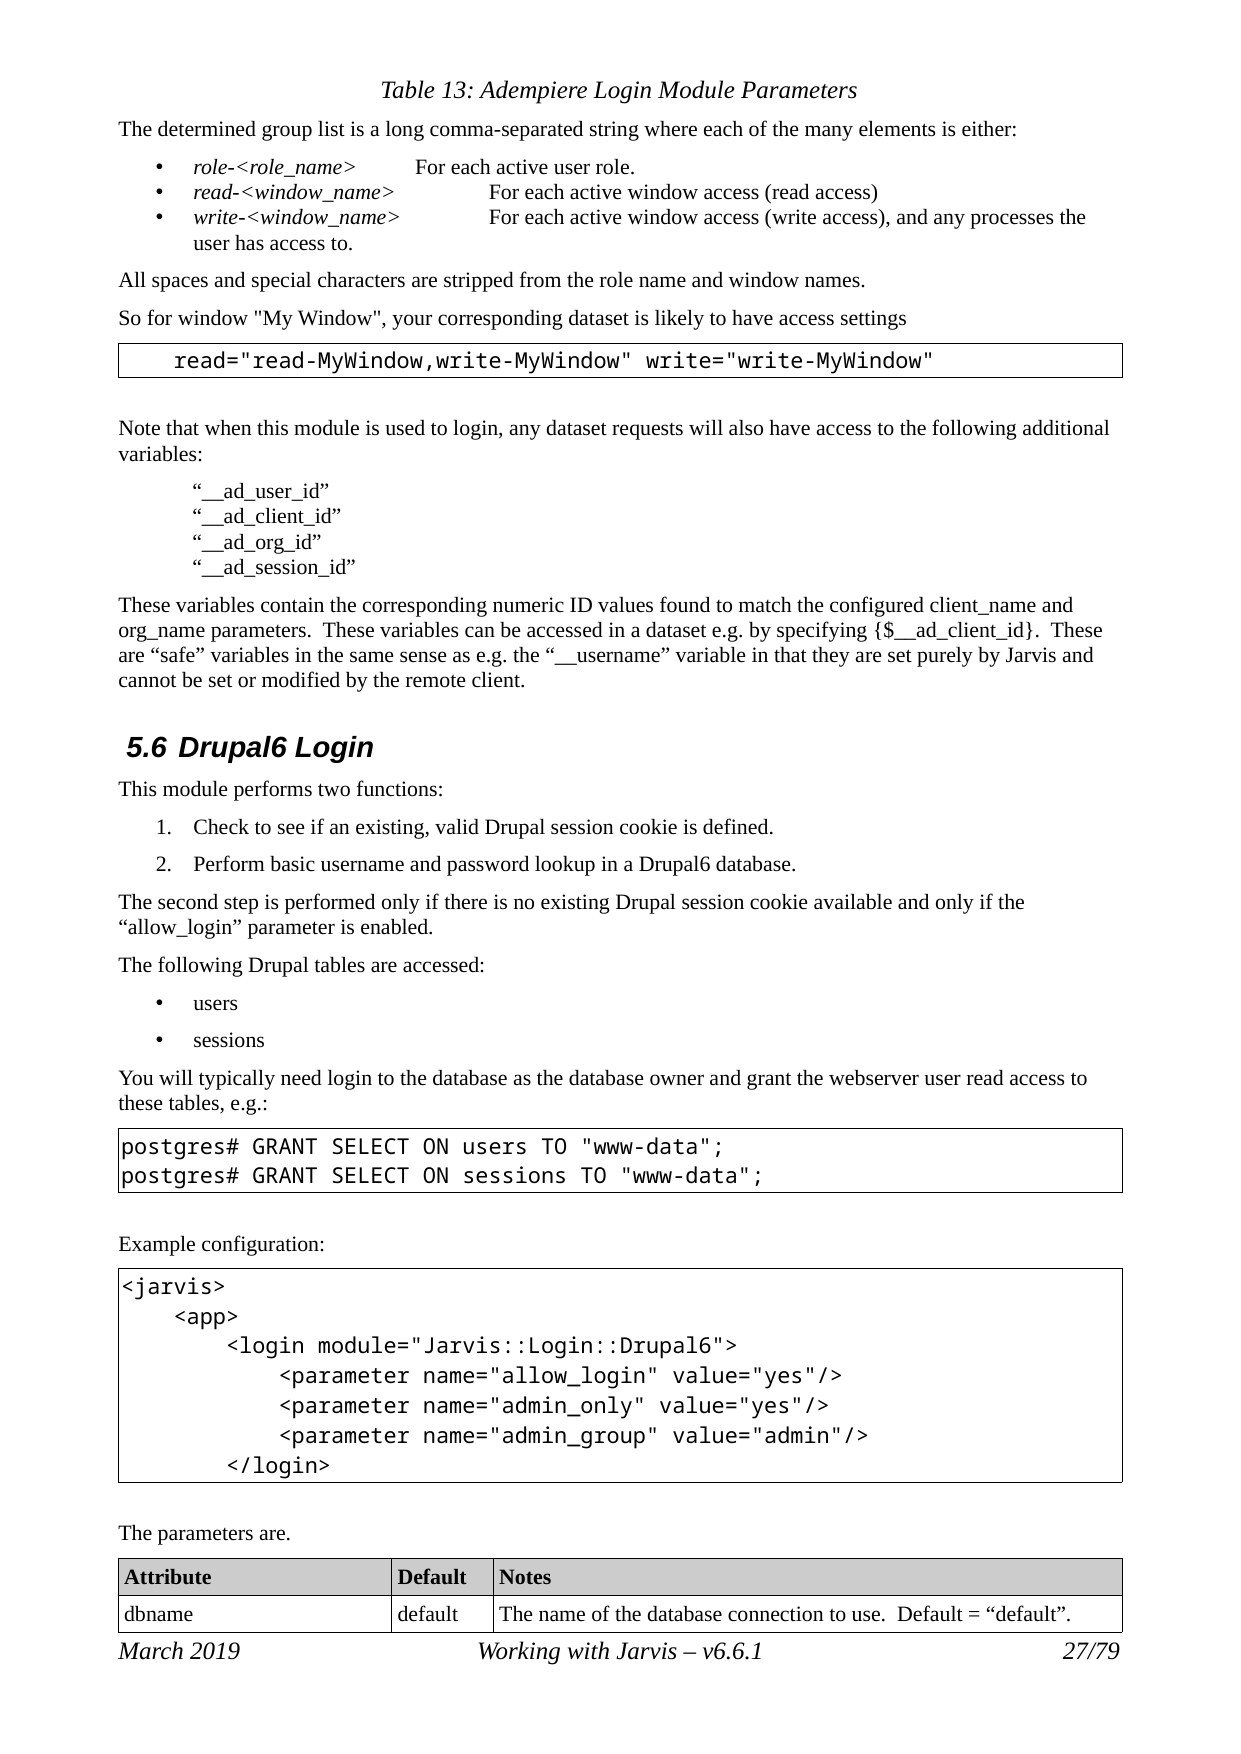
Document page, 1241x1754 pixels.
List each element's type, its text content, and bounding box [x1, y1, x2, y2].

text “__ad_user_id” “__ad_client_id” “__ad_org_id” [118, 478, 1122, 554]
text <jarvis> [119, 1269, 1122, 1298]
text This module performs two functions: [118, 776, 1122, 801]
text <parameter name="allow_login" value="yes"/> [119, 1358, 1122, 1387]
list users [156, 990, 1122, 1015]
table_header Notes [494, 1559, 1122, 1595]
table_cell The name of the database connection to use. Default = “default”. [494, 1596, 1122, 1632]
text You will typically need login to the database as the database owner and grant the webserver user read access to these tables, e.g.: [118, 1065, 1122, 1116]
text “__ad_session_id” [118, 554, 1122, 579]
table_cell dbname [119, 1596, 391, 1632]
text These variables contain the corresponding numeric ID values found to match the configured client_name and org_name parameters. These variables can be accessed in a dataset e.g. by specifying {$__ad_client_id}. These are “safe” variables in the same sense as e.g. the “__username” variable in that they are set purely by Jarvis and cannot be set or modified by the remote client. [118, 592, 1122, 692]
table_header Default [392, 1559, 493, 1595]
text The parameters are. [118, 1520, 1122, 1545]
text </login> [119, 1447, 1122, 1482]
table_cell default [392, 1596, 493, 1632]
text Example configuration: [118, 1231, 1122, 1256]
list sessions [156, 1027, 1122, 1053]
list role-<role_name> For each active user role. [156, 154, 1122, 179]
subtitle Drupal6 Login [118, 730, 1122, 763]
text <app> [119, 1298, 1122, 1328]
list write-<window_name> For each active window access (write access), and any processes the user has access to. [156, 204, 1122, 255]
text read="read-MyWindow,write-MyWindow" write="write-MyWindow" [119, 344, 1122, 377]
table_header Attribute [119, 1559, 391, 1595]
list Check to see if an existing, valid Drupal session cookie is defined. [156, 814, 1122, 839]
text Table 13: Adempiere Login Module Parameters [118, 75, 1122, 104]
text <login module="Jarvis::Login::Drupal6"> [119, 1328, 1122, 1358]
text The second step is performed only if there is no existing Drupal session cookie available and only if the “allow_login” parameter is enabled. [118, 889, 1122, 939]
text <parameter name="admin_group" value="admin"/> [119, 1417, 1122, 1447]
text The determined group list is a long comma-separated string where each of the many elements is either: [118, 116, 1122, 141]
text So for window "My Window", your corresponding dataset is likely to have access settings [118, 305, 1122, 330]
text The following Drupal tables are accessed: [118, 952, 1122, 977]
list Perform basic username and password lookup in a Drupal6 database. [156, 851, 1122, 877]
text <parameter name="admin_only" value="yes"/> [119, 1387, 1122, 1417]
text All spaces and special characters are stripped from the role name and window names. [118, 267, 1122, 292]
text Note that when this module is used to login, any dataset requests will also have access to the following additional variables: [118, 415, 1122, 466]
list read-<window_name> For each active window access (read access) [156, 179, 1122, 204]
text postgres# GRANT SELECT ON sessions TO "www-data"; [119, 1158, 1122, 1192]
text postgres# GRANT SELECT ON users TO "www-data"; [119, 1129, 1122, 1158]
